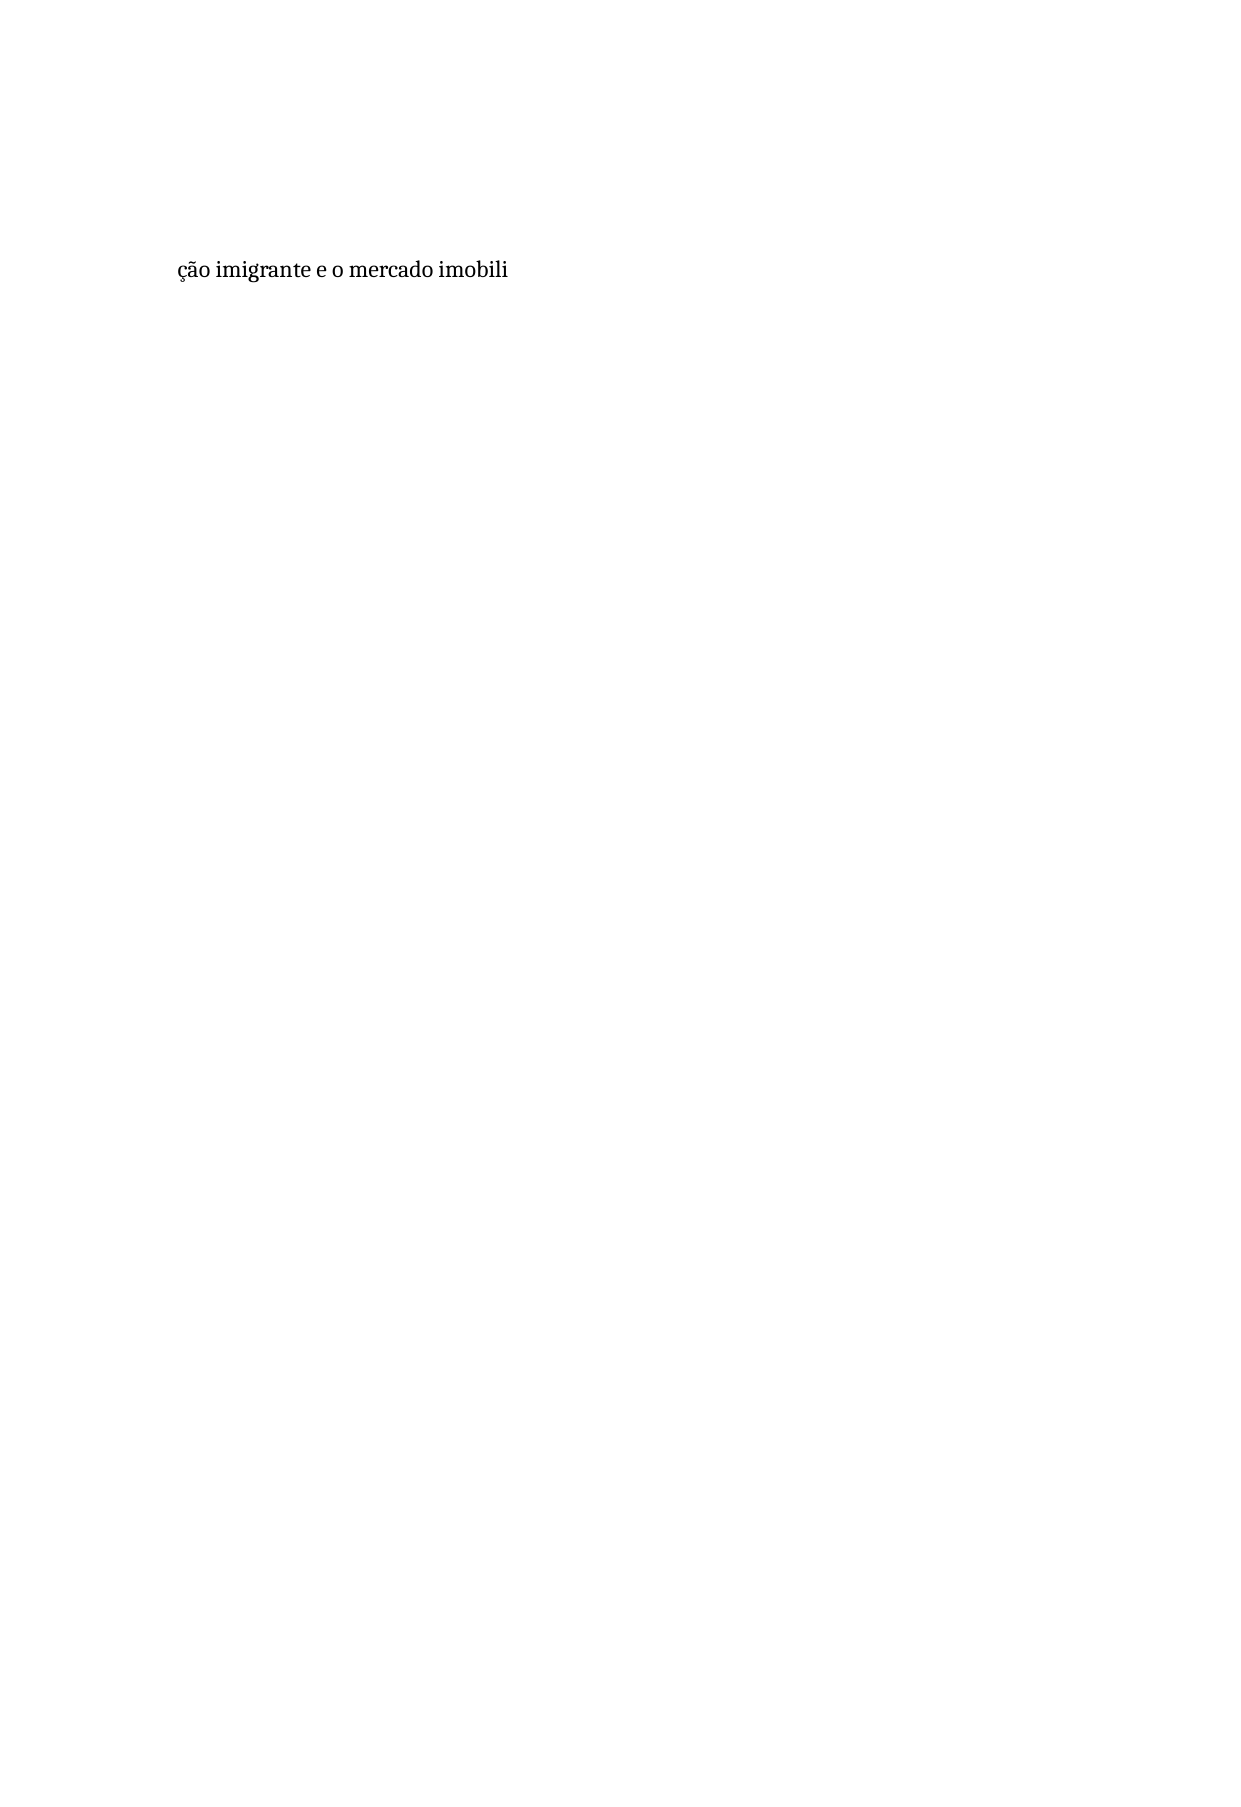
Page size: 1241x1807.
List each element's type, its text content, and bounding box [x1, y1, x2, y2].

text ção imigrante e o mercado imobili [177, 255, 1069, 283]
